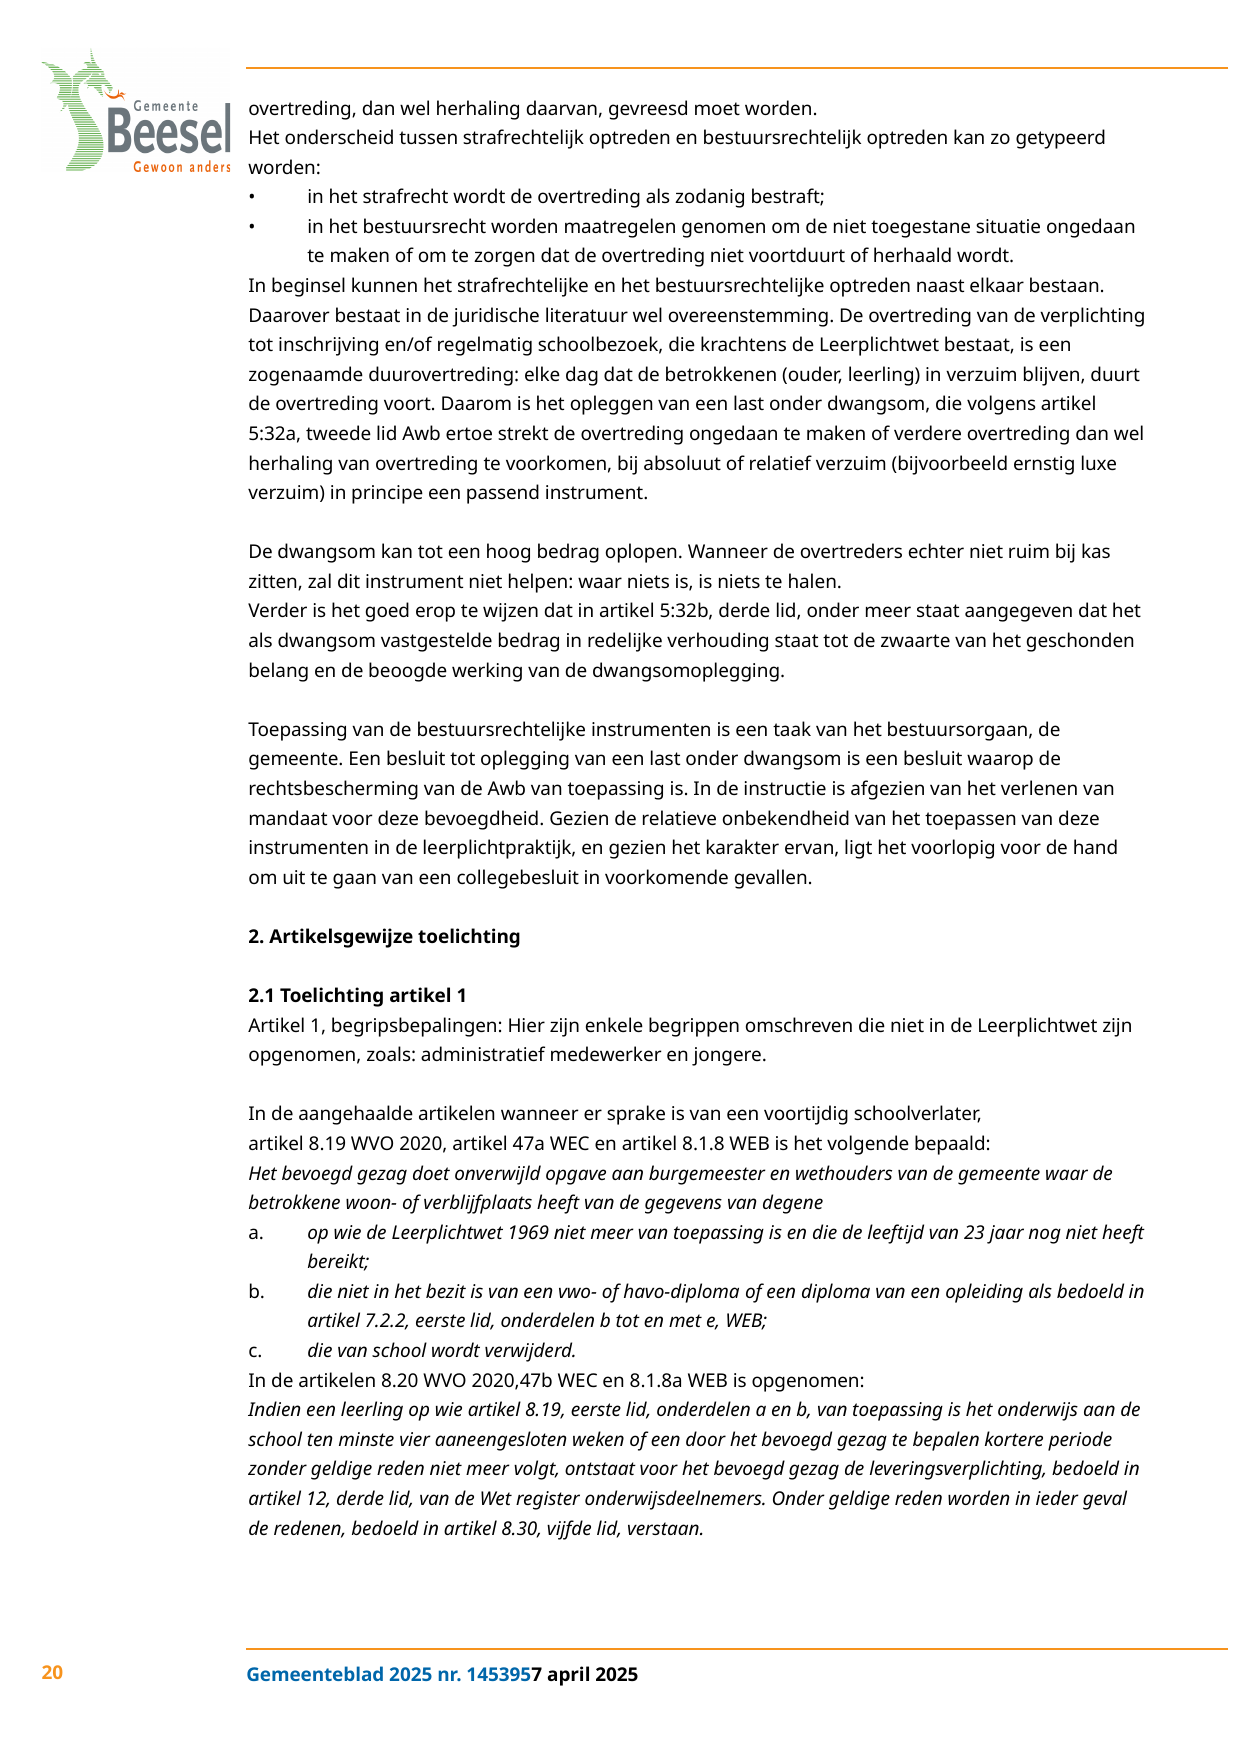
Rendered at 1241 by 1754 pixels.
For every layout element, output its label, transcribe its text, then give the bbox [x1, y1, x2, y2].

text In beginsel kunnen het strafrechtelijke en het bestuursrechtelijke optreden naast elkaar bestaan. Daarover bestaat in de juridische literatuur wel overeenstemming. De overtreding van de verplichting tot inschrijving en/of regelmatig schoolbezoek, die krachtens de Leerplichtwet bestaat, is een zogenaamde duurovertreding: elke dag dat de betrokkenen (ouder, leerling) in verzuim blijven, duurt de overtreding voort. Daarom is het opleggen van een last onder dwangsom, die volgens artikel 5:32a, tweede lid Awb ertoe strekt de overtreding ongedaan te maken of verdere overtreding dan wel herhaling van overtreding te voorkomen, bij absoluut of relatief verzuim (bijvoorbeeld ernstig luxe verzuim) in principe een passend instrument. [248, 272, 1152, 505]
text In de artikelen 8.20 WVO 2020,47b WEC en 8.1.8a WEB is opgenomen: [248, 1367, 1152, 1393]
text Toepassing van de bestuursrechtelijke instrumenten is een taak van het bestuursorgaan, de gemeente. Een besluit tot oplegging van een last onder dwangsom is een besluit waarop de rechtsbescherming van de Awb van toepassing is. In de instructie is afgezien van het verlenen van mandaat voor deze bevoegdheid. Gezien de relatieve onbekendheid van het toepassen van deze instrumenten in de leerplichtpraktijk, en gezien het karakter ervan, ligt het voorlopig voor de hand om uit te gaan van een collegebesluit in voorkomende gevallen. [248, 716, 1152, 890]
list in het bestuursrecht worden maatregelen genomen om de niet toegestane situatie ongedaan te maken of om te zorgen dat de overtreding niet voortduurt of herhaald wordt. [248, 213, 1152, 268]
list die niet in het bezit is van een vwo- of havo-diploma of een diploma van een opleiding als bedoeld in artikel 7.2.2, eerste lid, onderdelen b tot en met e, WEB; [248, 1278, 1152, 1333]
list in het strafrecht wordt de overtreding als zodanig bestraft; [248, 183, 1152, 209]
list die van school wordt verwijderd. [248, 1337, 1152, 1363]
text Indien een leerling op wie artikel 8.19, eerste lid, onderdelen a en b, van toepassing is het onderwijs aan de school ten minste vier aaneengesloten weken of een door het bevoegd gezag te bepalen kortere periode zonder geldige reden niet meer volgt, ontstaat voor het bevoegd gezag de leveringsverplichting, bedoeld in artikel 12, derde lid, van de Wet register onderwijsdeelnemers. Onder geldige reden worden in ieder geval de redenen, bedoeld in artikel 8.30, vijfde lid, verstaan. [248, 1396, 1152, 1541]
text artikel 8.19 WVO 2020, artikel 47a WEC en artikel 8.1.8 WEB is het volgende bepaald: [248, 1130, 1152, 1156]
list op wie de Leerplichtwet 1969 niet meer van toepassing is en die de leeftijd van 23 jaar nog niet heeft bereikt; [248, 1219, 1152, 1274]
text De dwangsom kan tot een hoog bedrag oplopen. Wanneer de overtreders echter niet ruim bij kas zitten, zal dit instrument niet helpen: waar niets is, is niets te halen. [248, 538, 1152, 594]
text Verder is het goed erop te wijzen dat in artikel 5:32b, derde lid, onder meer staat aangegeven dat het als dwangsom vastgestelde bedrag in redelijke verhouding staat tot de zwaarte van het geschonden belang en de beoogde werking van de dwangsomoplegging. [248, 598, 1152, 683]
text Het onderscheid tussen strafrechtelijk optreden en bestuursrechtelijk optreden kan zo getypeerd worden: [248, 124, 1152, 180]
text 2. Artikelsgewijze toelichting [248, 923, 1152, 949]
text overtreding, dan wel herhaling daarvan, gevreesd moet worden. [248, 95, 1152, 121]
text 2.1 Toelichting artikel 1 [248, 982, 1152, 1008]
text In de aangehaalde artikelen wanneer er sprake is van een voortijdig schoolverlater, [248, 1101, 1152, 1126]
text Artikel 1, begripsbepalingen: Hier zijn enkele begrippen omschreven die niet in de Leerplichtwet zijn opgenomen, zoals: administratief medewerker en jongere. [248, 1012, 1152, 1067]
picture [41, 47, 231, 172]
text Het bevoegd gezag doet onverwijld opgave aan burgemeester en wethouders van de gemeente waar de betrokkene woon- of verblijfplaats heeft van de gegevens van degene [248, 1160, 1152, 1215]
